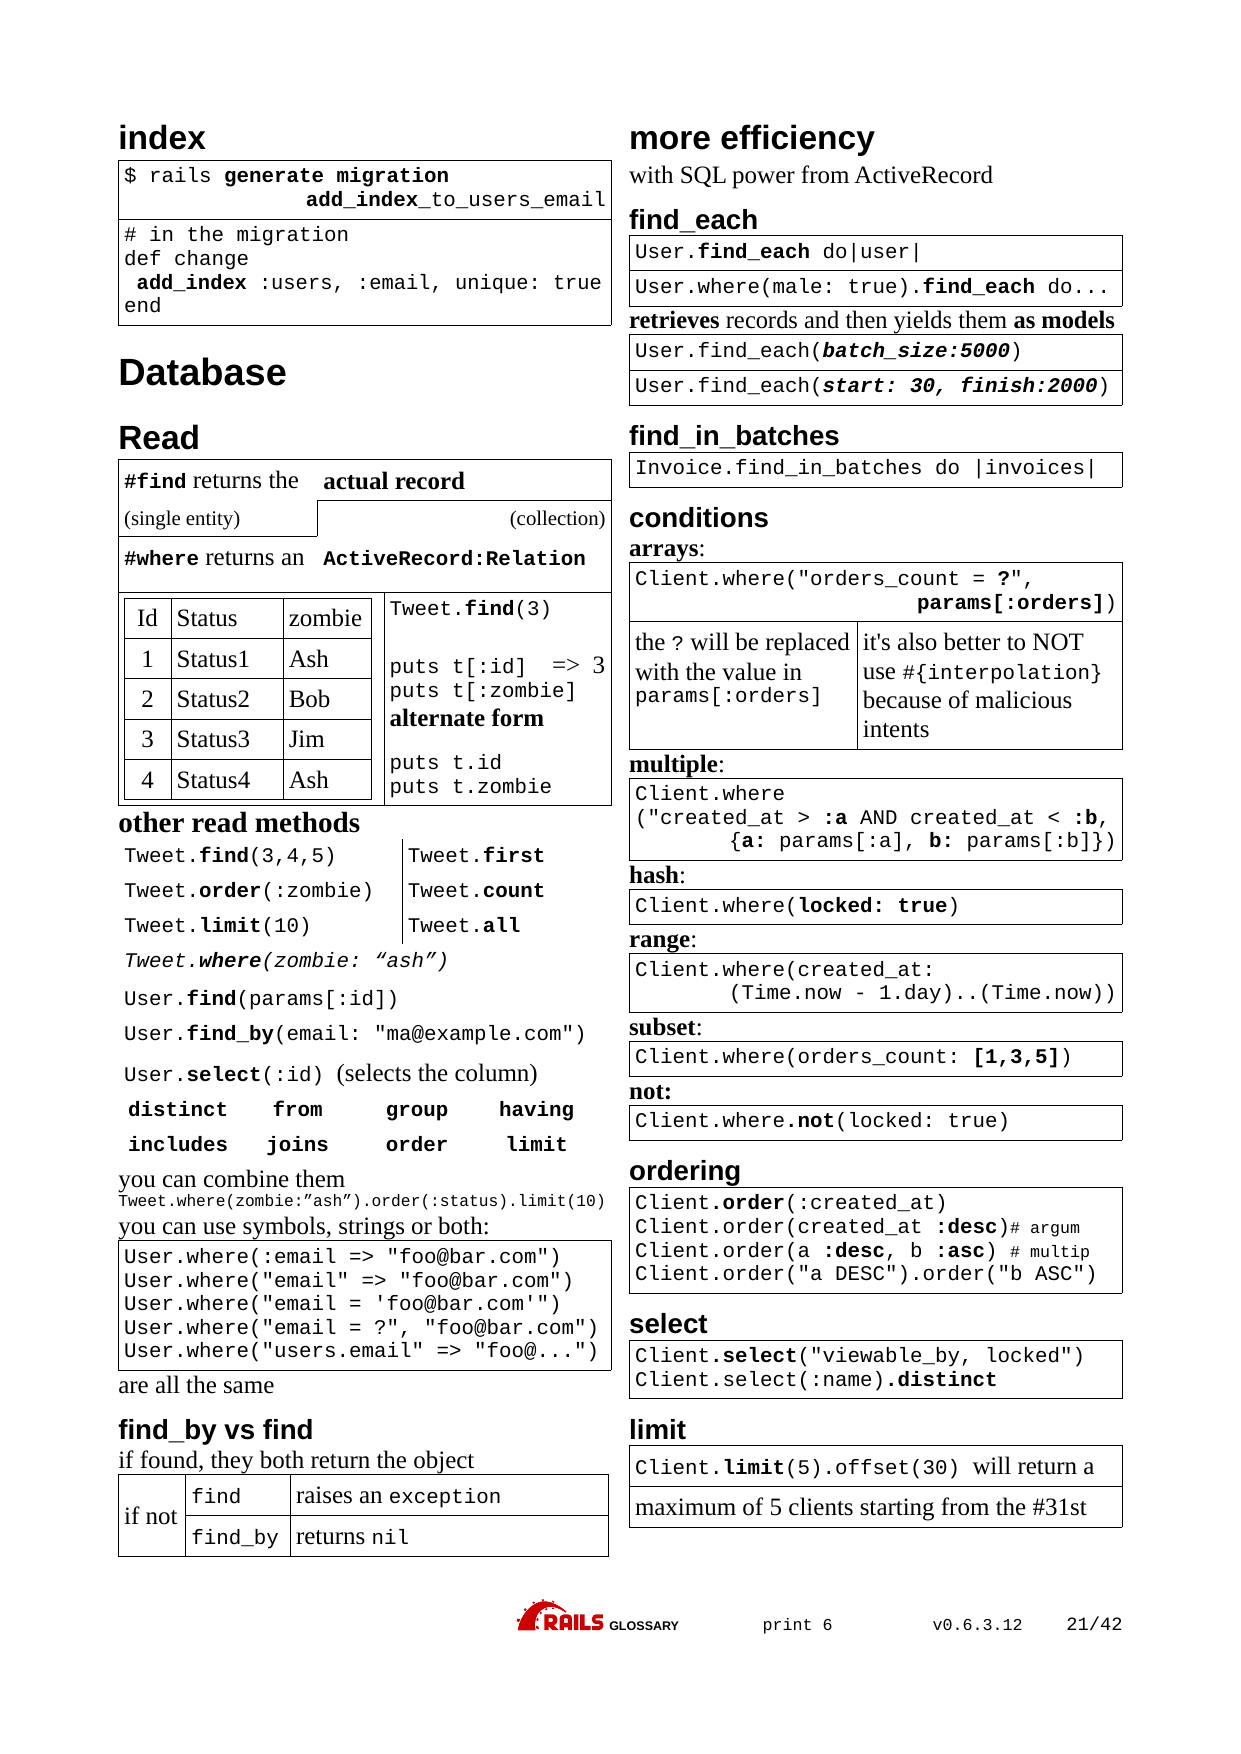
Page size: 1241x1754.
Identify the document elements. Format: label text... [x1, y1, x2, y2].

subtitle ordering [629, 1155, 1122, 1187]
table_header Status [172, 599, 283, 638]
table_cell Tweet.limit(10) [118, 909, 402, 944]
table_header Client.where(orders_count: [1,3,5]) [630, 1042, 1122, 1076]
table_cell maximum of 5 clients starting from the #31st [630, 1487, 1122, 1527]
table_cell find_by [186, 1516, 290, 1556]
table_header Tweet.find(3) puts t[:id] => 3 puts t[:zombie] alternate form puts t.id puts t.zombie [385, 593, 611, 805]
text are all the same [118, 1371, 611, 1399]
table_header User.find_each(batch_size:5000) [630, 335, 1122, 369]
table_header Client.where ("created_at > :a AND created_at < :b, {a: params[:a], b: params[:b]}) [630, 779, 1122, 860]
table_cell distinct [118, 1094, 238, 1129]
table_cell User.select(:id) (selects the column) [118, 1053, 596, 1093]
subtitle Database [118, 350, 611, 393]
table_cell order [357, 1129, 477, 1164]
table_header User.find_each do|user| [630, 236, 1122, 270]
table_header actual record [317, 460, 611, 500]
table_header Client.limit(5).offset(30) will return a [630, 1446, 1122, 1486]
table_cell the ? will be replaced with the value in params[:orders] [630, 622, 857, 748]
text arrays: [629, 533, 1122, 562]
table_header User.where(:email => "foo@bar.com") User.where("email" => "foo@bar.com") User.where("email = 'foo@bar.com'") User.where("email = ?", "foo@bar.com") User.where("users.email" => "foo@...") [119, 1241, 611, 1370]
table_cell (collection) [318, 501, 611, 536]
subtitle Read [118, 418, 611, 456]
subtitle limit [629, 1413, 1122, 1445]
text if found, they both return the object [118, 1445, 611, 1474]
table_header #find returns the [119, 460, 317, 500]
text you can use symbols, strings or both: [118, 1211, 611, 1240]
text range: [629, 925, 1122, 953]
table_header Client.where.not(locked: true) [630, 1106, 1122, 1140]
text you can combine them [118, 1164, 611, 1192]
table_cell Ash [284, 639, 371, 678]
table_cell Tweet.where(zombie: “ash”) [118, 944, 596, 982]
table_cell (single entity) [119, 500, 317, 536]
table_cell returns nil [291, 1516, 608, 1556]
table_cell Tweet.order(:zombie) [118, 874, 402, 909]
table_cell User.find_by(email: "ma@example.com") [118, 1018, 596, 1052]
table_cell Status4 [172, 760, 283, 799]
table_cell Status3 [172, 720, 283, 759]
text subset: [629, 1013, 1122, 1041]
table_cell joins [238, 1129, 357, 1164]
table_header Client.where("orders_count = ?", params[:orders]) [630, 563, 1122, 621]
table_header Tweet.first [403, 839, 596, 874]
text Tweet.where(zombie:”ash”).order(:status).limit(10) [118, 1192, 611, 1211]
table_cell Status1 [172, 639, 283, 678]
text other read methods [118, 806, 611, 839]
table_cell it's also better to NOT use #{interpolation} because of malicious intents [858, 622, 1122, 748]
table_cell having [477, 1094, 596, 1129]
table_cell includes [118, 1129, 238, 1164]
table_header if not [119, 1475, 185, 1556]
table_cell Jim [284, 720, 371, 759]
table_cell Tweet.count [403, 874, 596, 909]
table_cell User.find_each(start: 30, finish:2000) [630, 371, 1122, 405]
table_cell Status2 [172, 679, 283, 719]
table_header zombie [284, 599, 371, 638]
table_header Client.where(locked: true) [630, 890, 1122, 924]
subtitle find_by vs find [118, 1413, 611, 1445]
subtitle find_each [629, 203, 1122, 235]
table_cell ActiveRecord:Relation [317, 536, 611, 592]
table_cell from [238, 1094, 357, 1129]
table_cell 2 [125, 679, 171, 719]
table_cell limit [477, 1129, 596, 1164]
table_cell User.where(male: true).find_each do... [630, 271, 1122, 306]
table_header Id [125, 599, 171, 638]
table_cell # in the migration def change add_index :users, :email, unique: true end [119, 220, 611, 325]
subtitle more efficiency [629, 118, 1122, 157]
table_header Client.select("viewable_by, locked") Client.select(:name).distinct [630, 1341, 1122, 1398]
text not: [629, 1077, 1122, 1104]
subtitle conditions [629, 502, 1122, 533]
text with SQL power from ActiveRecord [629, 160, 1122, 188]
table_header find [186, 1475, 290, 1515]
table_header Invoice.find_in_batches do |invoices| [630, 453, 1122, 487]
table_header Client.order(:created_at) Client.order(created_at :desc)# argum Client.order(a :desc, b :asc) # multip Client.order("a DESC").order("b ASC") [630, 1188, 1122, 1293]
subtitle find_in_batches [629, 420, 1122, 452]
table_cell 1 [125, 639, 171, 678]
table_cell Bob [284, 679, 371, 719]
subtitle select [629, 1308, 1122, 1339]
table_cell group [357, 1094, 477, 1129]
subtitle index [118, 118, 611, 157]
table_cell User.find(params[:id]) [118, 982, 596, 1017]
table_header Client.where(created_at: (Time.now - 1.day)..(Time.now)) [630, 954, 1122, 1012]
table_cell #where returns an [119, 537, 317, 592]
table_header $ rails generate migration add_index_to_users_email [119, 161, 611, 218]
table_cell 4 [125, 760, 171, 799]
table_header raises an exception [291, 1475, 608, 1515]
text hash: [629, 861, 1122, 889]
table_cell Ash [284, 760, 371, 799]
table_cell 3 [125, 720, 171, 759]
table_header [119, 593, 384, 805]
table_header Tweet.find(3,4,5) [118, 839, 402, 874]
text retrieves records and then yields them as models [629, 307, 1122, 334]
table_cell Tweet.all [403, 909, 596, 944]
text multiple: [629, 750, 1122, 777]
